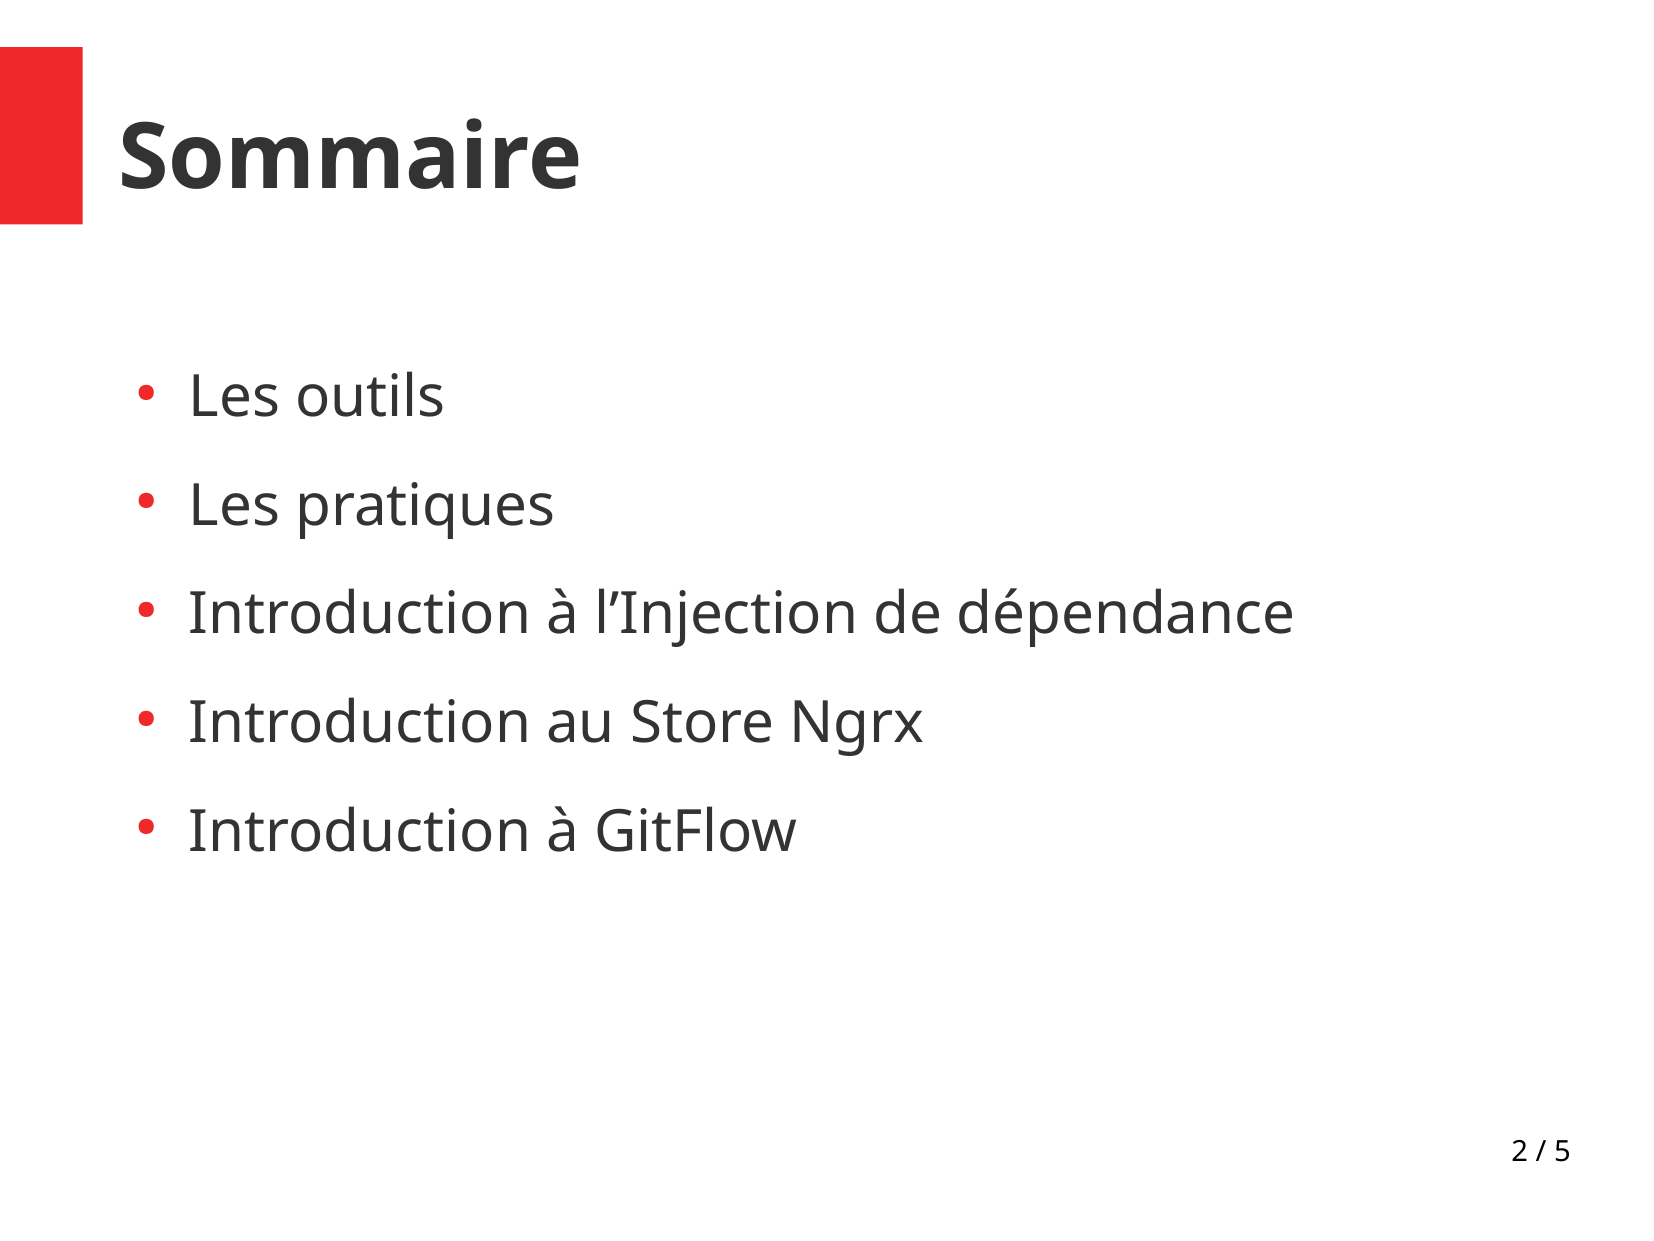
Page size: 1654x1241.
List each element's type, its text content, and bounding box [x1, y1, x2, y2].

title Sommaire [118, 49, 1571, 257]
list Les outils Les pratiques Introduction à l’Injection de dépendance Introduction au Store Ngrx Introduction à GitFlow [118, 354, 1536, 1074]
